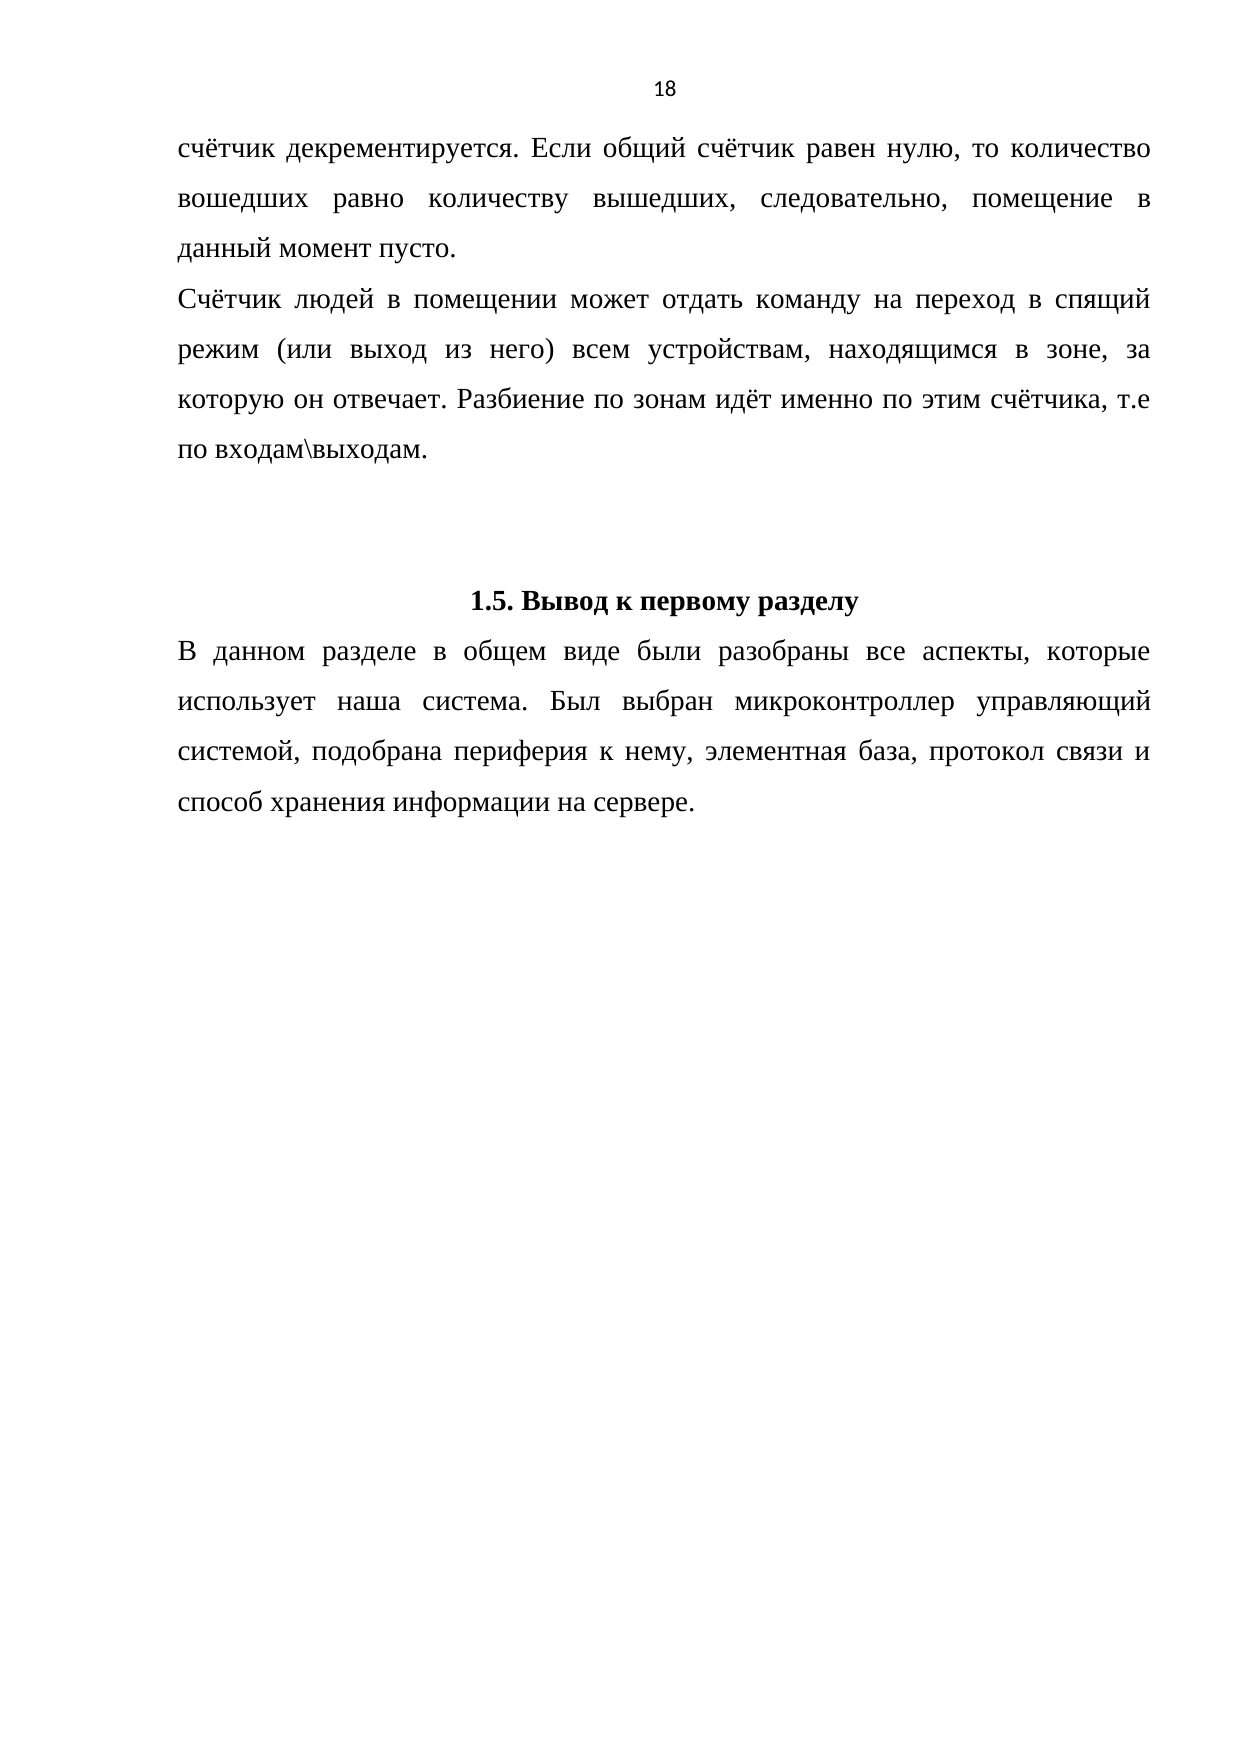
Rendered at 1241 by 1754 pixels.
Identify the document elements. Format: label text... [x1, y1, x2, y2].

text Счётчик людей в помещении может отдать команду на переход в спящий режим (или выход из него) всем устройствам, находящимся в зоне, за которую он отвечает. Разбиение по зонам идёт именно по этим счётчика, т.е по входам\выходам. [177, 281, 1152, 465]
text В данном разделе в общем виде были разобраны все аспекты, которые использует наша система. Был выбран микроконтроллер управляющий системой, подобрана периферия к нему, элементная база, протокол связи и способ хранения информации на сервере. [177, 633, 1152, 817]
text счётчик декрементируется. Если общий счётчик равен нулю, то количество вошедших равно количеству вышедших, следовательно, помещение в данный момент пусто. [177, 130, 1152, 264]
text 1.5. Вывод к первому разделу [177, 583, 1152, 616]
